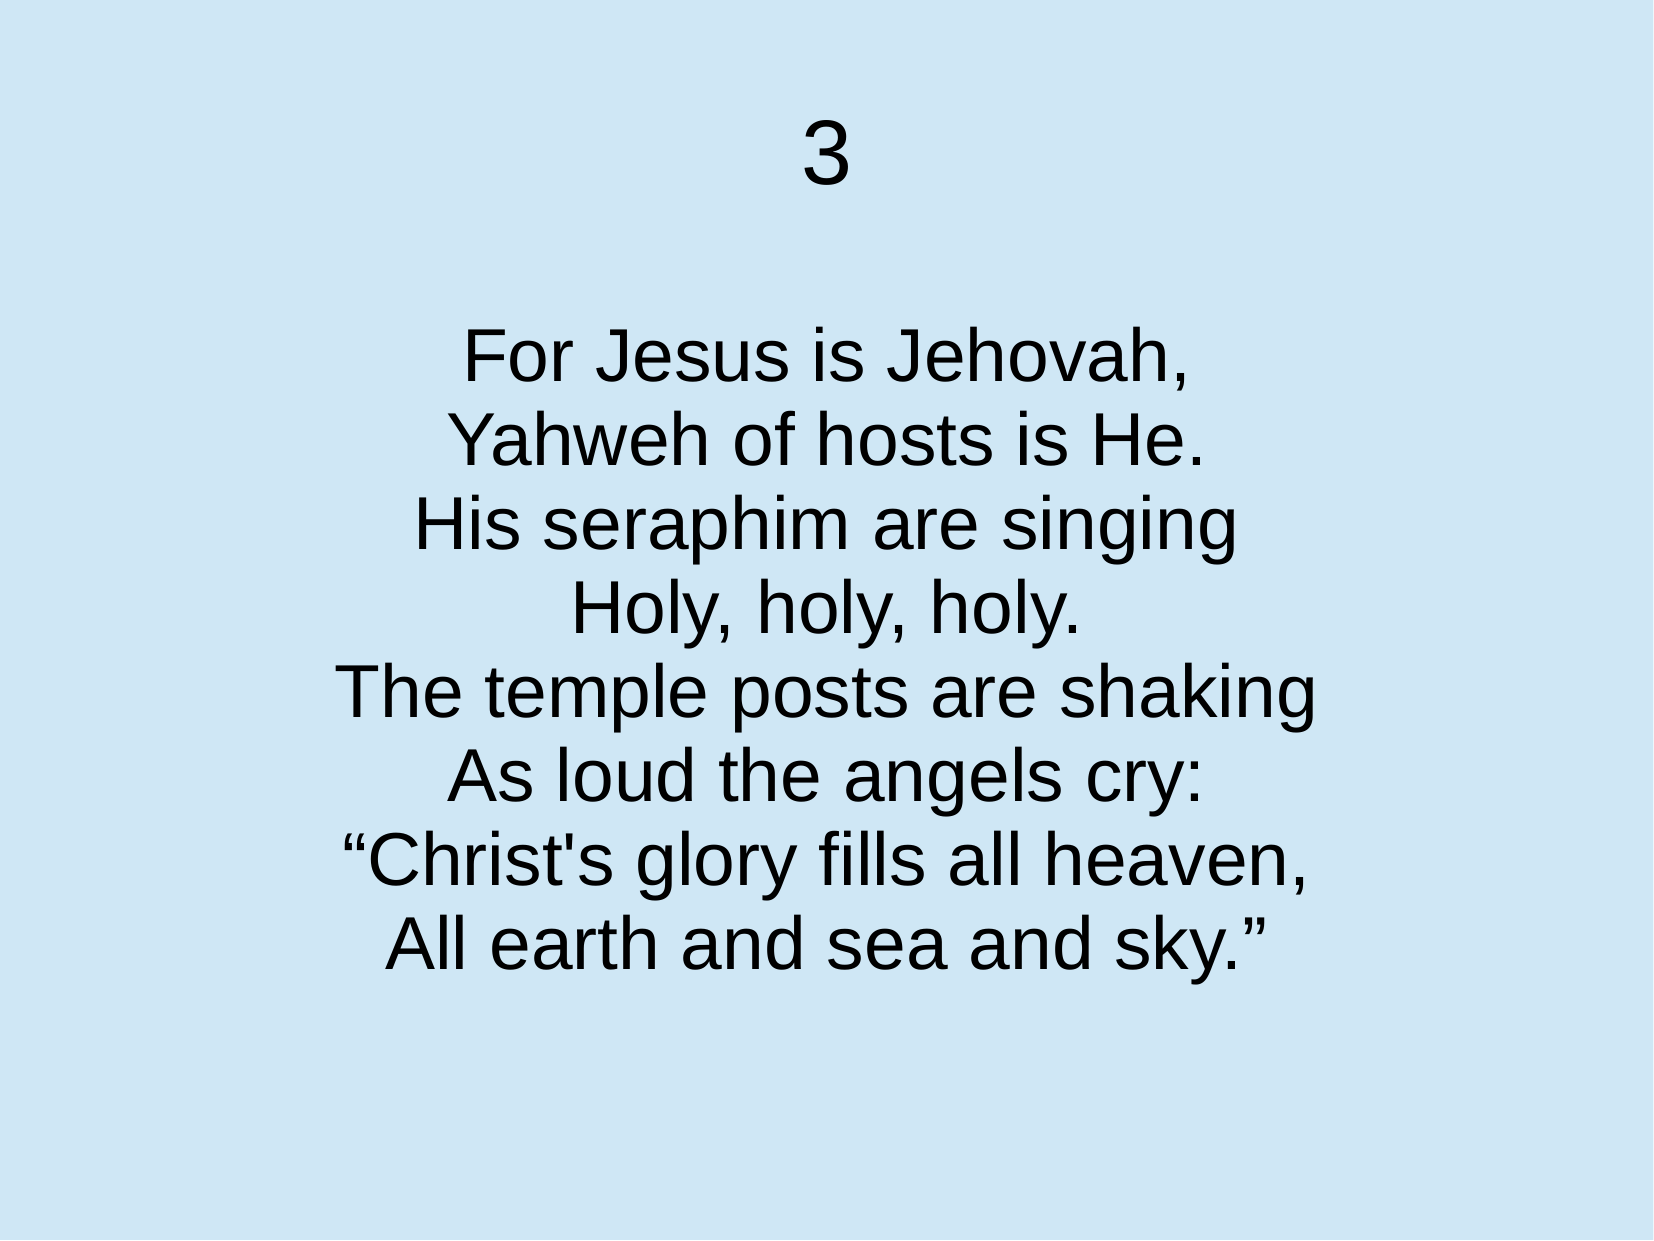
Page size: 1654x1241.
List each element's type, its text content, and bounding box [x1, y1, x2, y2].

subtitle For Jesus is Jehovah, Yahweh of hosts is He. His seraphim are singing Holy, holy, holy. The temple posts are shaking As loud the angels cry: “Christ's glory fills all heaven, All earth and sea and sky.” [82, 290, 1571, 1010]
title 3 [82, 49, 1571, 257]
